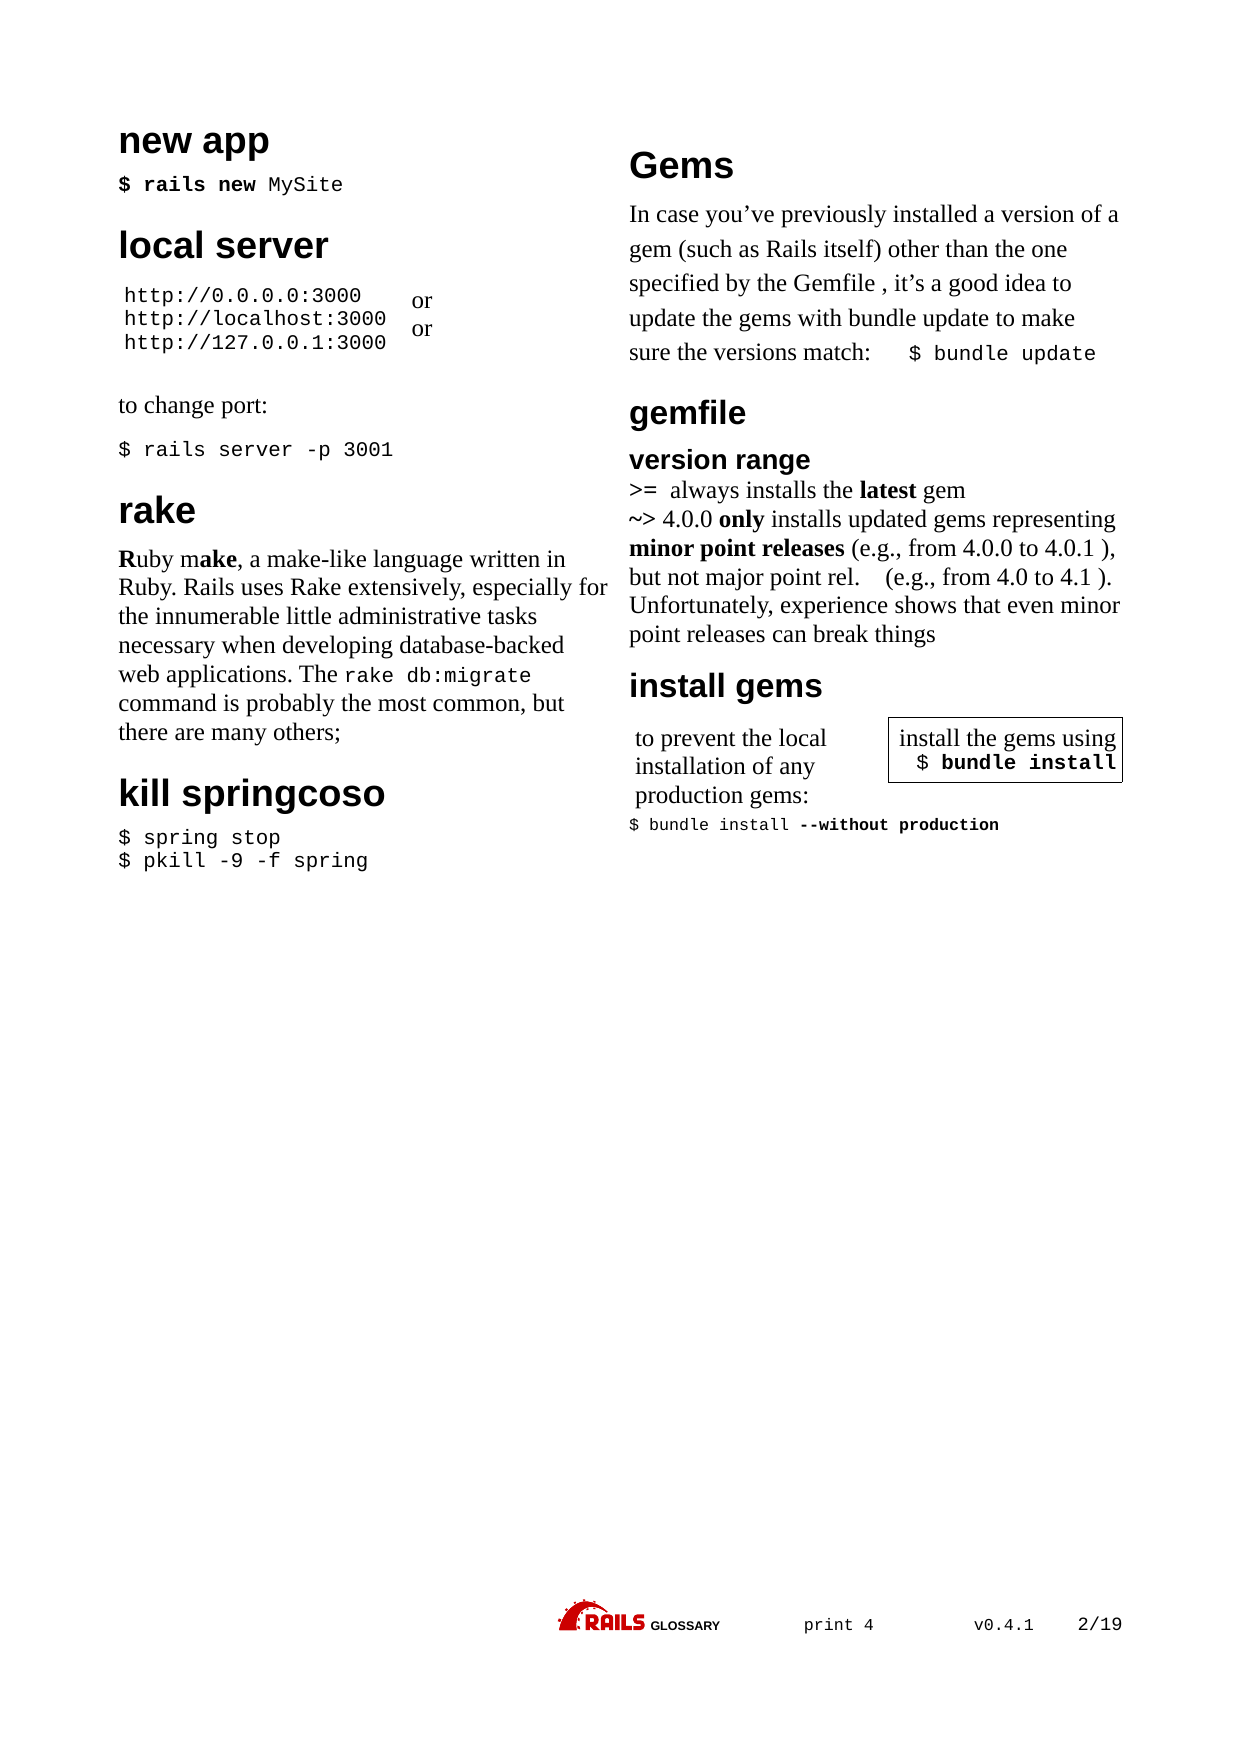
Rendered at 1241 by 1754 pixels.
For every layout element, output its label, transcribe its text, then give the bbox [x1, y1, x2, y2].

text $ rails server -p 3001 [118, 439, 611, 462]
text to change port: [118, 390, 611, 418]
text $ spring stop [118, 827, 611, 851]
text >= always installs the latest gem [629, 476, 1122, 504]
subtitle kill springcoso [118, 771, 611, 814]
subtitle new app [118, 118, 611, 162]
subtitle gemfile [629, 393, 1122, 432]
table_cell [889, 783, 1122, 817]
subtitle Gems [629, 143, 1122, 187]
text $ rails new MySite [118, 174, 611, 198]
text ~> 4.0.0 only installs updated gems representing minor point releases (e.g., from 4.0.0 to 4.0.1 ), but not major point rel. (e.g., from 4.0 to 4.1 ). Unfortunately, experience shows that even minor point releases can break things [629, 504, 1122, 648]
subtitle version range [629, 444, 1122, 476]
subtitle install gems [629, 666, 1122, 704]
subtitle local server [118, 223, 611, 267]
text $ bundle install --without production [629, 817, 1122, 836]
text Ruby make, a make-like language written in Ruby. Rails uses Rake extensively, especially for the innumerable little administrative tasks necessary when developing database-backed web applications. The rake db:migrate command is probably the most common, but there are many others; [118, 544, 611, 746]
text In case you’ve previously installed a version of a gem (such as Rails itself) other than the one specified by the Gemfile , it’s a good idea to update the gems with bundle update to make sure the versions match: $ bundle update [629, 199, 1122, 367]
table_header install the gems using $ bundle install [889, 718, 1122, 782]
table_header or or [406, 279, 611, 361]
table_header http://0.0.0.0:3000 http://localhost:3000 http://127.0.0.1:3000 [118, 279, 406, 361]
table_header to prevent the local installation of any production gems: [629, 717, 888, 817]
subtitle rake [118, 487, 611, 531]
text $ pkill -9 -f spring [118, 851, 611, 874]
